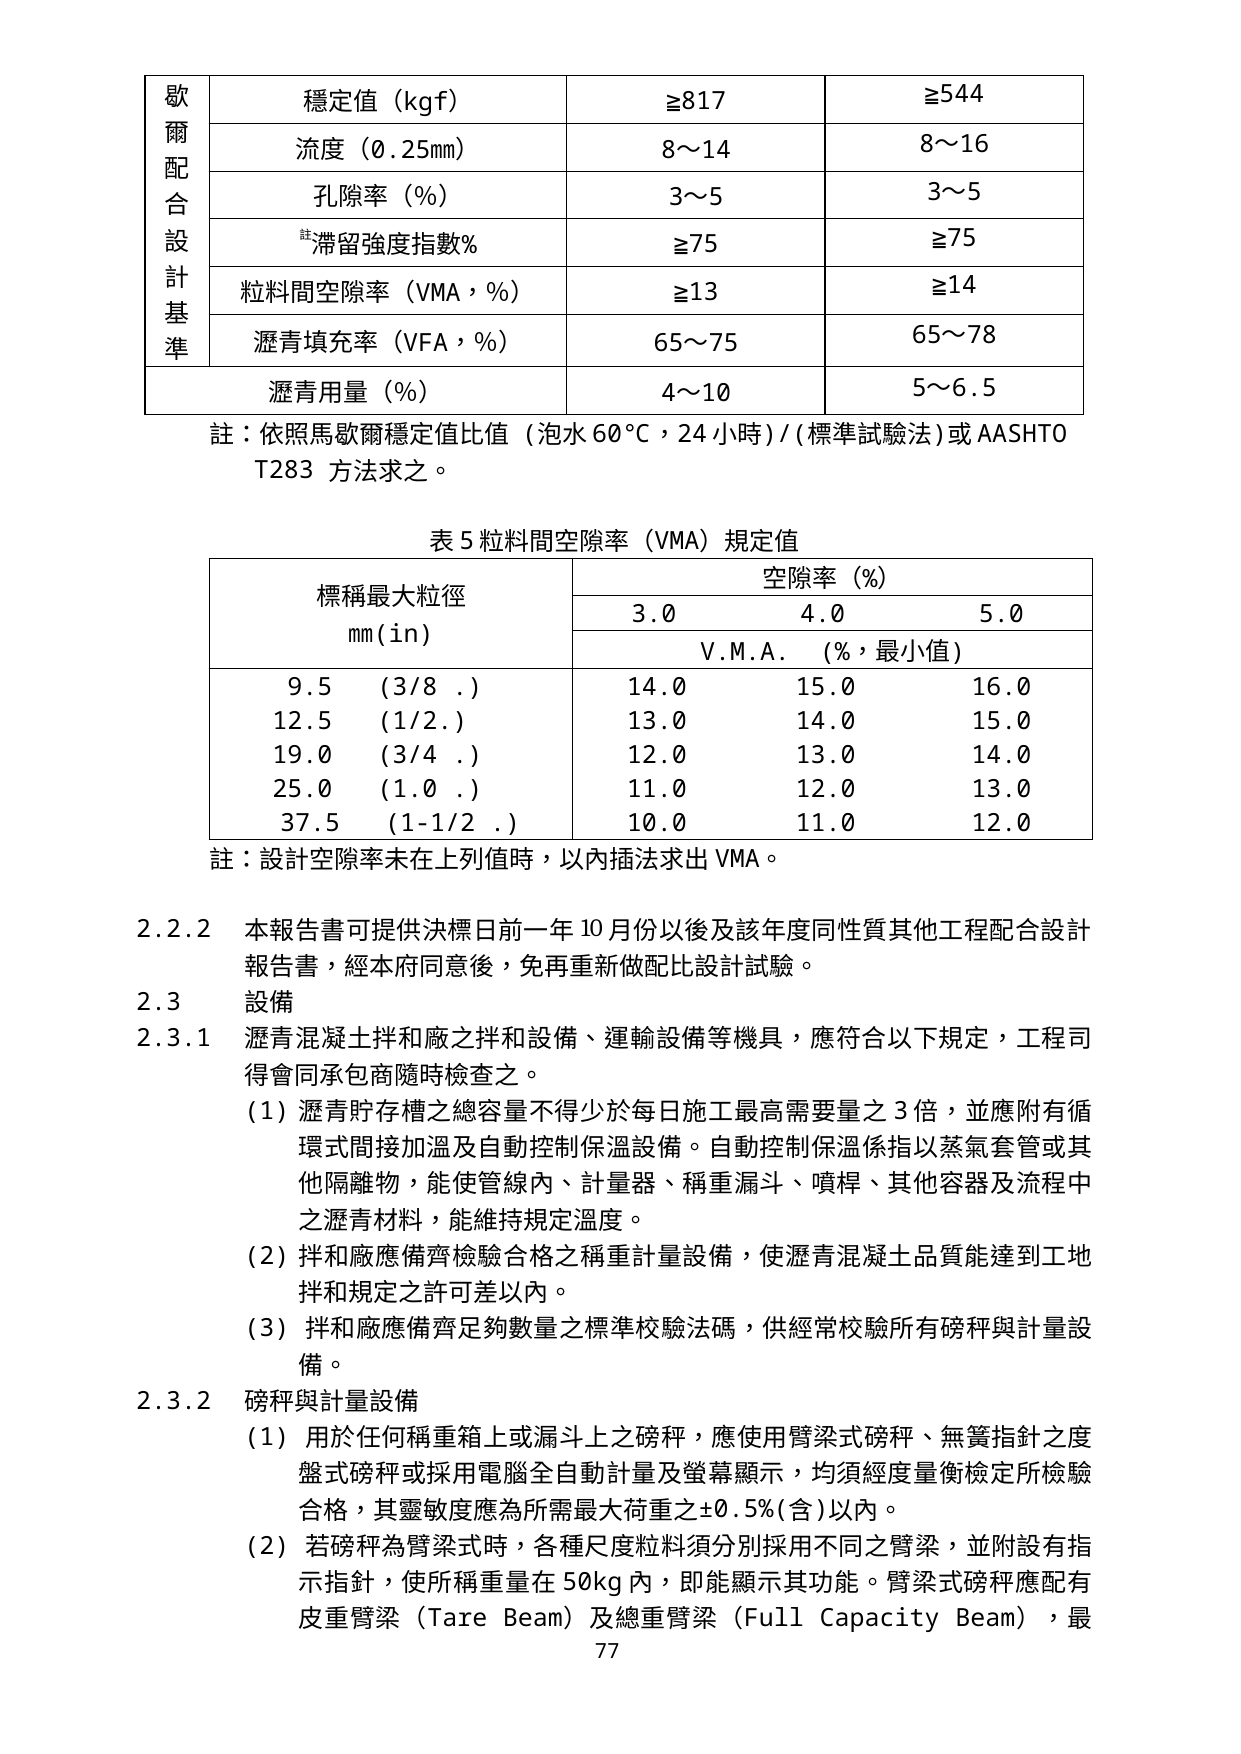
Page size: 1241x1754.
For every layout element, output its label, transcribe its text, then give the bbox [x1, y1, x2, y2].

table_cell V.M.A. (%，最小值) [573, 631, 1092, 667]
text (2) 若磅秤為臂梁式時，各種尺度粒料須分別採用不同之臂梁，並附設有指示指針，使所稱重量在50kg內，即能顯示其功能。臂梁式磅秤應配有皮重臂梁（Tare Beam）及總重臂梁（Full Capacity Beam），最 [244, 1526, 1092, 1635]
text 註：設計空隙率未在上列值時，以內插法求出VMA。 [136, 840, 1092, 876]
table_cell 4～10 [567, 367, 824, 414]
table_cell 8～16 [826, 124, 1083, 171]
table_cell 25.0 (1.0 .) [210, 771, 572, 805]
table_cell 19.0 (3/4 .) [210, 737, 572, 771]
text 註：依照馬歇爾穩定值比值 (泡水60℃，24小時)/(標準試驗法)或AASHTO T283 方法求之。 [209, 415, 1092, 487]
table_cell 14.0 [741, 703, 910, 737]
table_cell 12.5 (1/2.) [210, 703, 572, 737]
table_cell 11.0 [741, 805, 910, 839]
table_cell 9.5 (3/8 .) [210, 669, 572, 702]
table_cell 11.0 [573, 771, 741, 805]
table_cell 3.0 [573, 596, 735, 630]
table_cell 16.0 [910, 669, 1092, 702]
table_header 標稱最大粒徑 ㎜(in) [210, 559, 572, 667]
table_cell 13.0 [573, 703, 741, 737]
table_cell ≧14 [826, 267, 1083, 314]
table_cell 流度（0.25㎜） [210, 124, 566, 171]
table_cell 粒料間空隙率（VMA，％） [210, 267, 566, 314]
text 2.3.1 瀝青混凝土拌和廠之拌和設備、運輸設備等機具，應符合以下規定，工程司得會同承包商隨時檢查之。 [136, 1019, 1092, 1091]
table_cell 穩定值（kgf） [210, 76, 566, 123]
table_cell 孔隙率（％） [210, 172, 566, 218]
table_cell 12.0 [910, 805, 1092, 839]
table_cell 瀝青填充率（VFA，％） [210, 315, 566, 366]
table_cell ≧817 [567, 76, 824, 123]
text (1) 瀝青貯存槽之總容量不得少於每日施工最高需要量之3倍，並應附有循環式間接加溫及自動控制保溫設備。自動控制保溫係指以蒸氣套管或其他隔離物，能使管線內、計量器、稱重漏斗、噴桿、其他容器及流程中之瀝青材料，能維持規定溫度。 [244, 1091, 1092, 1236]
table_cell 3～5 [567, 172, 824, 218]
text 2.3.2 磅秤與計量設備 [136, 1381, 1092, 1418]
table_cell 14.0 [573, 669, 741, 702]
table_cell ≧544 [826, 76, 1083, 123]
table_cell 8～14 [567, 124, 824, 171]
table_cell ≧75 [826, 219, 1083, 266]
table_cell 15.0 [910, 703, 1092, 737]
text (3) 拌和廠應備齊足夠數量之標準校驗法碼，供經常校驗所有磅秤與計量設備。 [244, 1309, 1092, 1381]
table_cell ≧13 [567, 267, 824, 314]
table_cell 12.0 [573, 737, 741, 771]
table_cell 13.0 [741, 737, 910, 771]
text 表5粒料間空隙率（VMA）規定值 [136, 521, 1092, 558]
table_cell 歇 爾 配 合 設 計 基 準 [146, 76, 209, 366]
table_cell 37.5 (1-1/2 .) [210, 805, 572, 839]
text (2) 拌和廠應備齊檢驗合格之稱重計量設備，使瀝青混凝土品質能達到工地拌和規定之許可差以內。 [244, 1236, 1092, 1309]
table_cell 10.0 [573, 805, 741, 839]
table_cell 註滯留強度指數% [210, 219, 566, 266]
table_cell 12.0 [741, 771, 910, 805]
table_cell 15.0 [741, 669, 910, 702]
text 2.3 設備 [136, 983, 1092, 1019]
table_cell 3～5 [826, 172, 1083, 218]
table_cell 65～78 [826, 315, 1083, 366]
table_cell 4.0 [735, 596, 910, 630]
table_header 空隙率（%） [573, 559, 1092, 595]
table_cell 14.0 [910, 737, 1092, 771]
table_cell 5～6.5 [826, 367, 1083, 414]
text 2.2.2 本報告書可提供決標日前一年10月份以後及該年度同性質其他工程配合設計報告書，經本府同意後，免再重新做配比設計試驗。 [136, 910, 1092, 983]
table_cell ≧75 [567, 219, 824, 266]
table_cell 13.0 [910, 771, 1092, 805]
text (1) 用於任何稱重箱上或漏斗上之磅秤，應使用臂梁式磅秤、無簧指針之度盤式磅秤或採用電腦全自動計量及螢幕顯示，均須經度量衡檢定所檢驗合格，其靈敏度應為所需最大荷重之±0.5%(含)以內。 [244, 1418, 1092, 1526]
table_cell 瀝青用量（％） [146, 367, 566, 414]
table_cell 65～75 [567, 315, 824, 366]
table_cell 5.0 [910, 596, 1092, 630]
